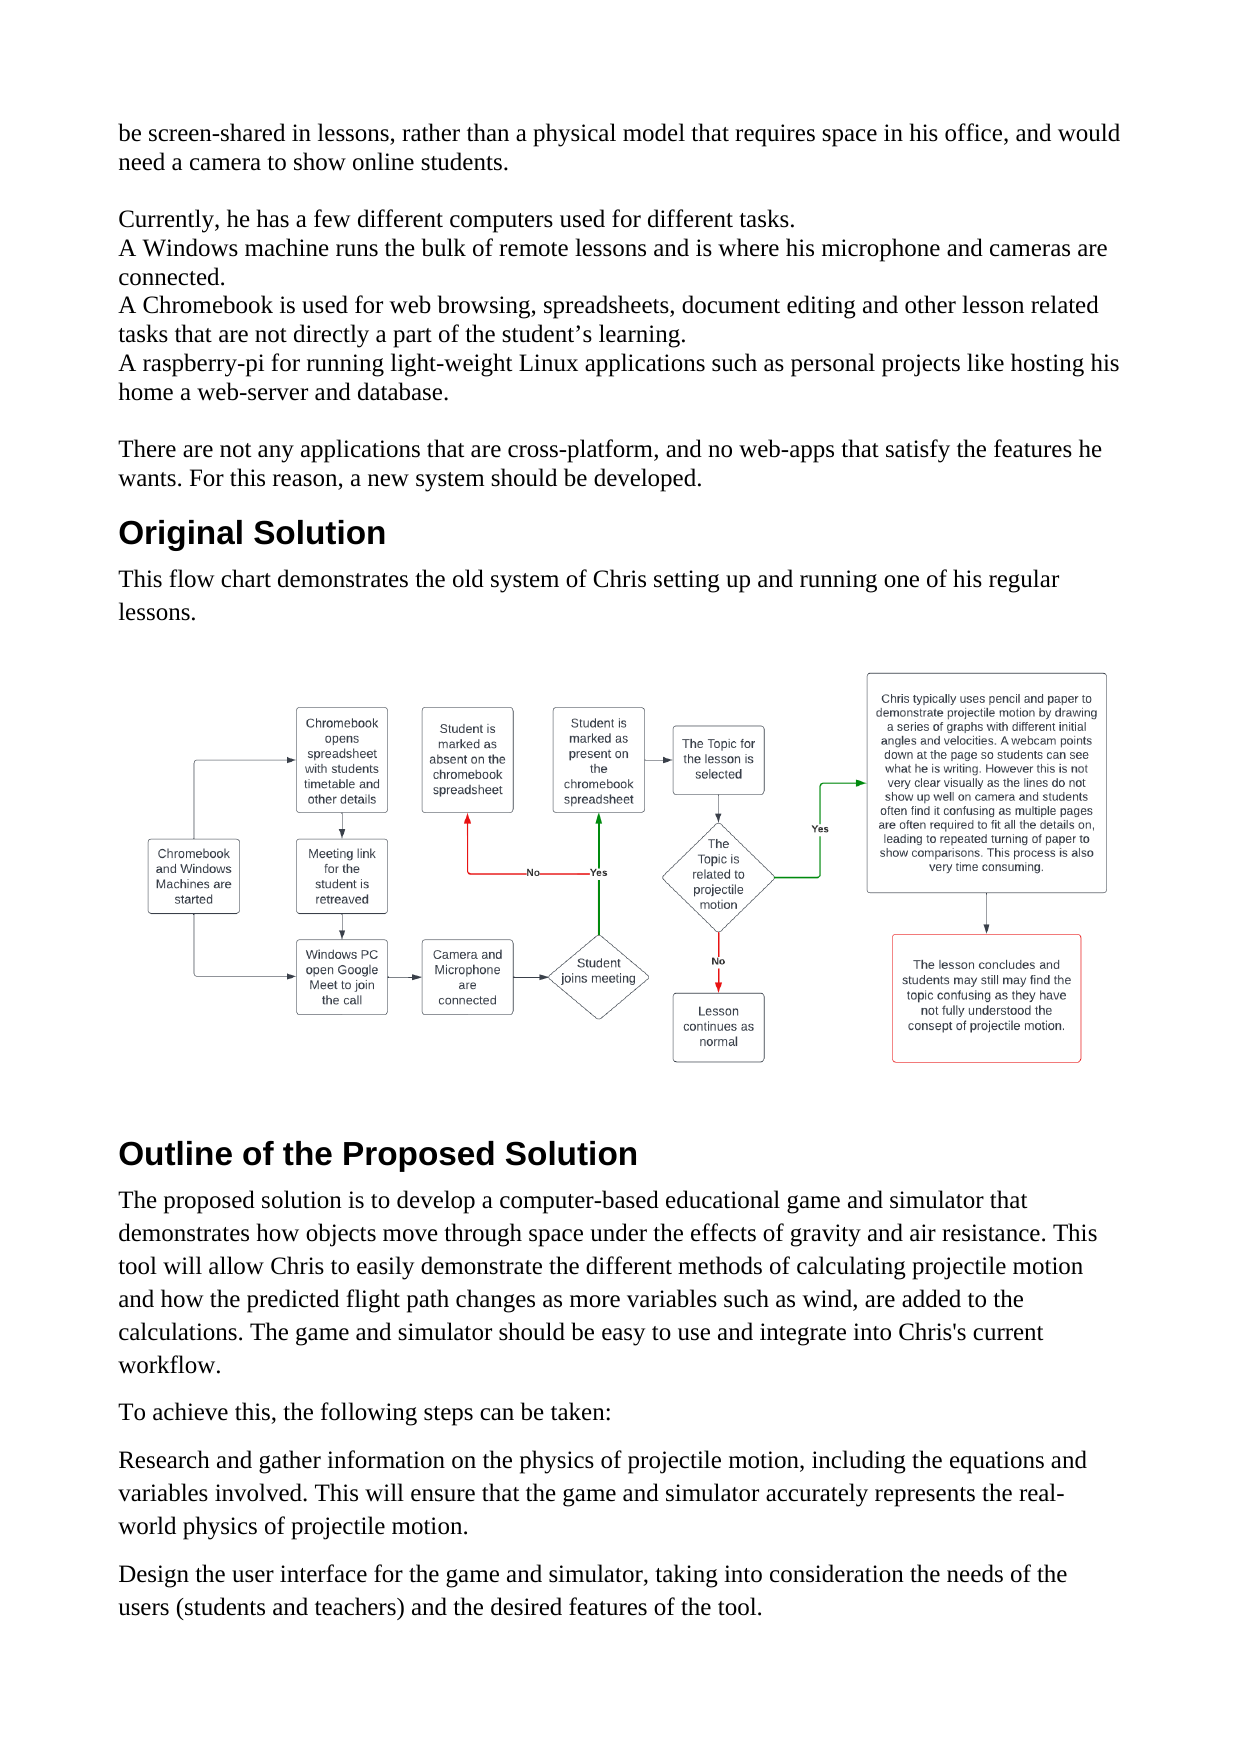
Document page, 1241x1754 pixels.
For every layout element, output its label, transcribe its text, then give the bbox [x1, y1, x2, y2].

text To achieve this, the following steps can be taken: [118, 1397, 1122, 1426]
picture [125, 650, 1129, 1085]
text Research and gather information on the physics of projectile motion, including the equations and variables involved. This will ensure that the game and simulator accurately represents the real-world physics of projectile motion. [118, 1445, 1122, 1540]
text A raspberry-pi for running light-weight Linux applications such as personal projects like hosting his home a web-server and database. [118, 348, 1122, 406]
text A Chromebook is used for web browsing, spreadsheets, document editing and other lesson related tasks that are not directly a part of the student’s learning. [118, 291, 1122, 348]
text A Windows machine runs the bulk of remote lessons and is where his microphone and cameras are connected. [118, 233, 1122, 291]
text Currently, he has a few different computers used for different tasks. [118, 204, 1122, 233]
text Design the user interface for the game and simulator, taking into consideration the needs of the users (students and teachers) and the desired features of the tool. [118, 1559, 1122, 1621]
subtitle Outline of the Proposed Solution [118, 1134, 1122, 1172]
text This flow chart demonstrates the old system of Chris setting up and running one of his regular lessons. [118, 564, 1122, 625]
text There are not any applications that are cross-platform, and no web-apps that satisfy the features he wants. For this reason, a new system should be developed. [118, 434, 1122, 492]
text The proposed solution is to develop a computer-based educational game and simulator that demonstrates how objects move through space under the effects of gravity and air resistance. This tool will allow Chris to easily demonstrate the different methods of calculating projectile motion and how the predicted flight path changes as more variables such as wind, are added to the calculations. The game and simulator should be easy to use and integrate into Chris's current workflow. [118, 1185, 1122, 1379]
subtitle Original Solution [118, 513, 1122, 551]
text be screen-shared in lessons, rather than a physical model that requires space in his office, and would need a camera to show online students. [118, 118, 1122, 176]
